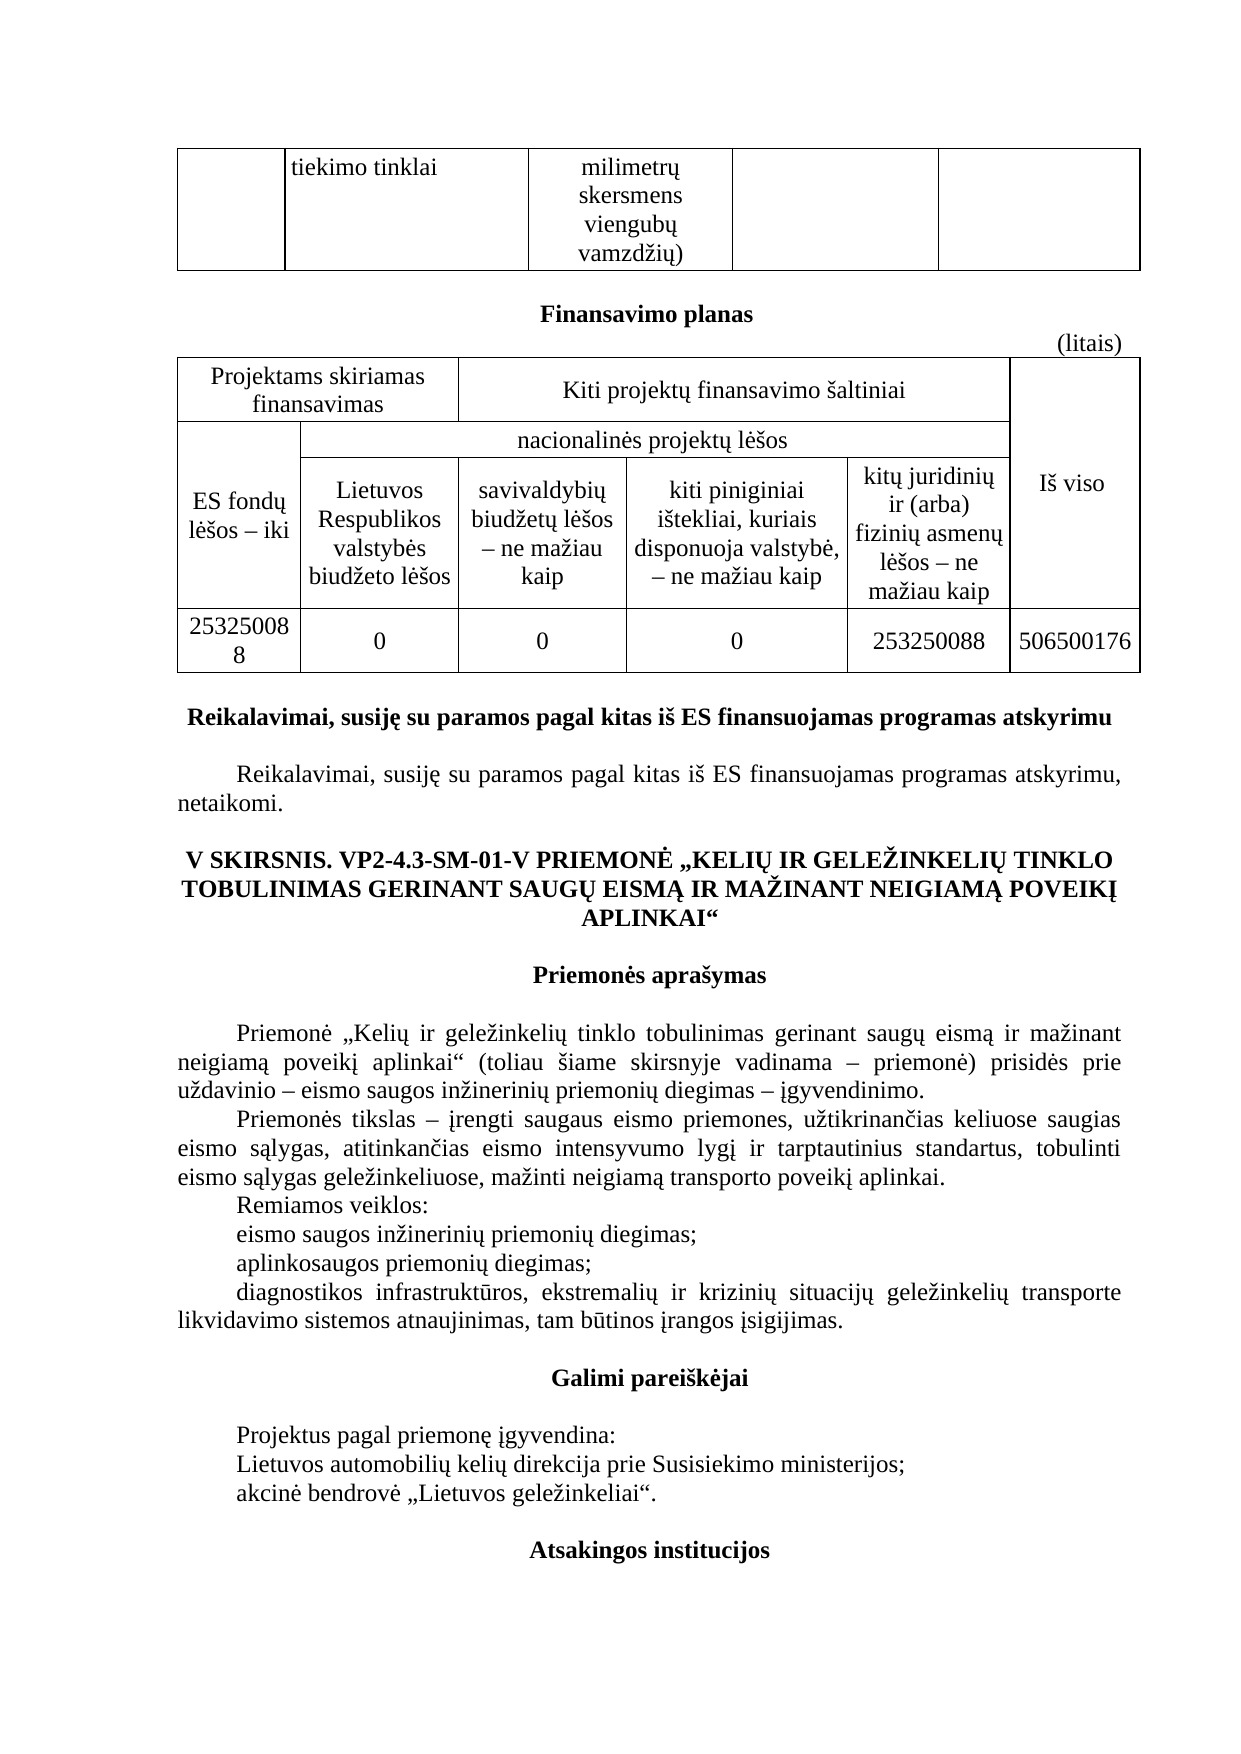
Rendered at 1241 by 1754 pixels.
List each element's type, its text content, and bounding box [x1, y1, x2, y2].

table_header Projektams skiriamas finansavimas [178, 358, 458, 421]
table_cell 253250088 [178, 609, 300, 672]
table_cell [178, 149, 284, 269]
table_cell savivaldybių biudžetų lėšos – ne mažiau kaip [459, 458, 626, 607]
text Reikalavimai, susiję su paramos pagal kitas iš ES finansuojamas programas atskyrimu, netaikomi. [177, 759, 1122, 817]
text Priemonės tikslas – įrengti saugaus eismo priemones, užtikrinančias keliuose saugias eismo sąlygas, atitinkančias eismo intensyvumo lygį ir tarptautinius standartus, tobulinti eismo sąlygas geležinkeliuose, mažinti neigiamą transporto poveikį aplinkai. [177, 1104, 1122, 1190]
text Projektus pagal priemonę įgyvendina: [177, 1420, 1122, 1449]
text (litais) [177, 328, 1122, 357]
text Reikalavimai, susiję su paramos pagal kitas iš ES finansuojamas programas atskyrimu [177, 702, 1122, 730]
text Priemonė „Kelių ir geležinkelių tinklo tobulinimas gerinant saugų eismą ir mažinant neigiamą poveikį aplinkai“ (toliau šiame skirsnyje vadinama – priemonė) prisidės prie uždavinio – eismo saugos inžinerinių priemonių diegimas – įgyvendinimo. [177, 1018, 1122, 1104]
text Priemonės aprašymas [177, 960, 1122, 989]
table_cell [733, 149, 938, 269]
text Lietuvos automobilių kelių direkcija prie Susisiekimo ministerijos; [177, 1449, 1122, 1478]
table_cell [939, 149, 1139, 269]
text akcinė bendrovė „Lietuvos geležinkeliai“. [177, 1478, 1122, 1507]
table_cell 253250088 [848, 609, 1009, 672]
table_cell 0 [459, 609, 626, 672]
table_cell ES fondų lėšos – iki [178, 422, 300, 607]
table_cell kitų juridinių ir (arba) fizinių asmenų lėšos – ne mažiau kaip [848, 458, 1009, 607]
text Remiamos veiklos: [177, 1190, 1122, 1219]
table_header Kiti projektų finansavimo šaltiniai [459, 358, 1009, 421]
table_cell tiekimo tinklai [286, 149, 528, 269]
table_cell Lietuvos Respublikos valstybės biudžeto lėšos [301, 458, 458, 607]
text aplinkosaugos priemonių diegimas; [177, 1248, 1122, 1277]
table_cell milimetrų skersmens viengubų vamzdžių) [529, 149, 732, 269]
table_header Iš viso [1011, 358, 1139, 607]
table_cell 0 [301, 609, 458, 672]
text eismo saugos inžinerinių priemonių diegimas; [177, 1219, 1122, 1248]
table_cell kiti piniginiai ištekliai, kuriais disponuoja valstybė, – ne mažiau kaip [627, 458, 847, 607]
text Atsakingos institucijos [177, 1535, 1122, 1564]
table_cell nacionalinės projektų lėšos [301, 422, 1009, 457]
text Finansavimo planas [177, 299, 1122, 328]
text Galimi pareiškėjai [177, 1363, 1122, 1392]
text diagnostikos infrastruktūros, ekstremalių ir krizinių situacijų geležinkelių transporte likvidavimo sistemos atnaujinimas, tam būtinos įrangos įsigijimas. [177, 1277, 1122, 1334]
text V SKIRSNIS. VP2-4.3-SM-01-V priemonė „KELIŲ IR GELEŽINKELIŲ TINKLO TOBULINIMAS GERINANT SAUGŲ EISMĄ IR MAŽINANT NEIGIAMĄ POVEIKĮ APLINKAI“ [177, 845, 1122, 932]
table_cell 506500176 [1011, 609, 1139, 672]
table_cell 0 [627, 609, 847, 672]
